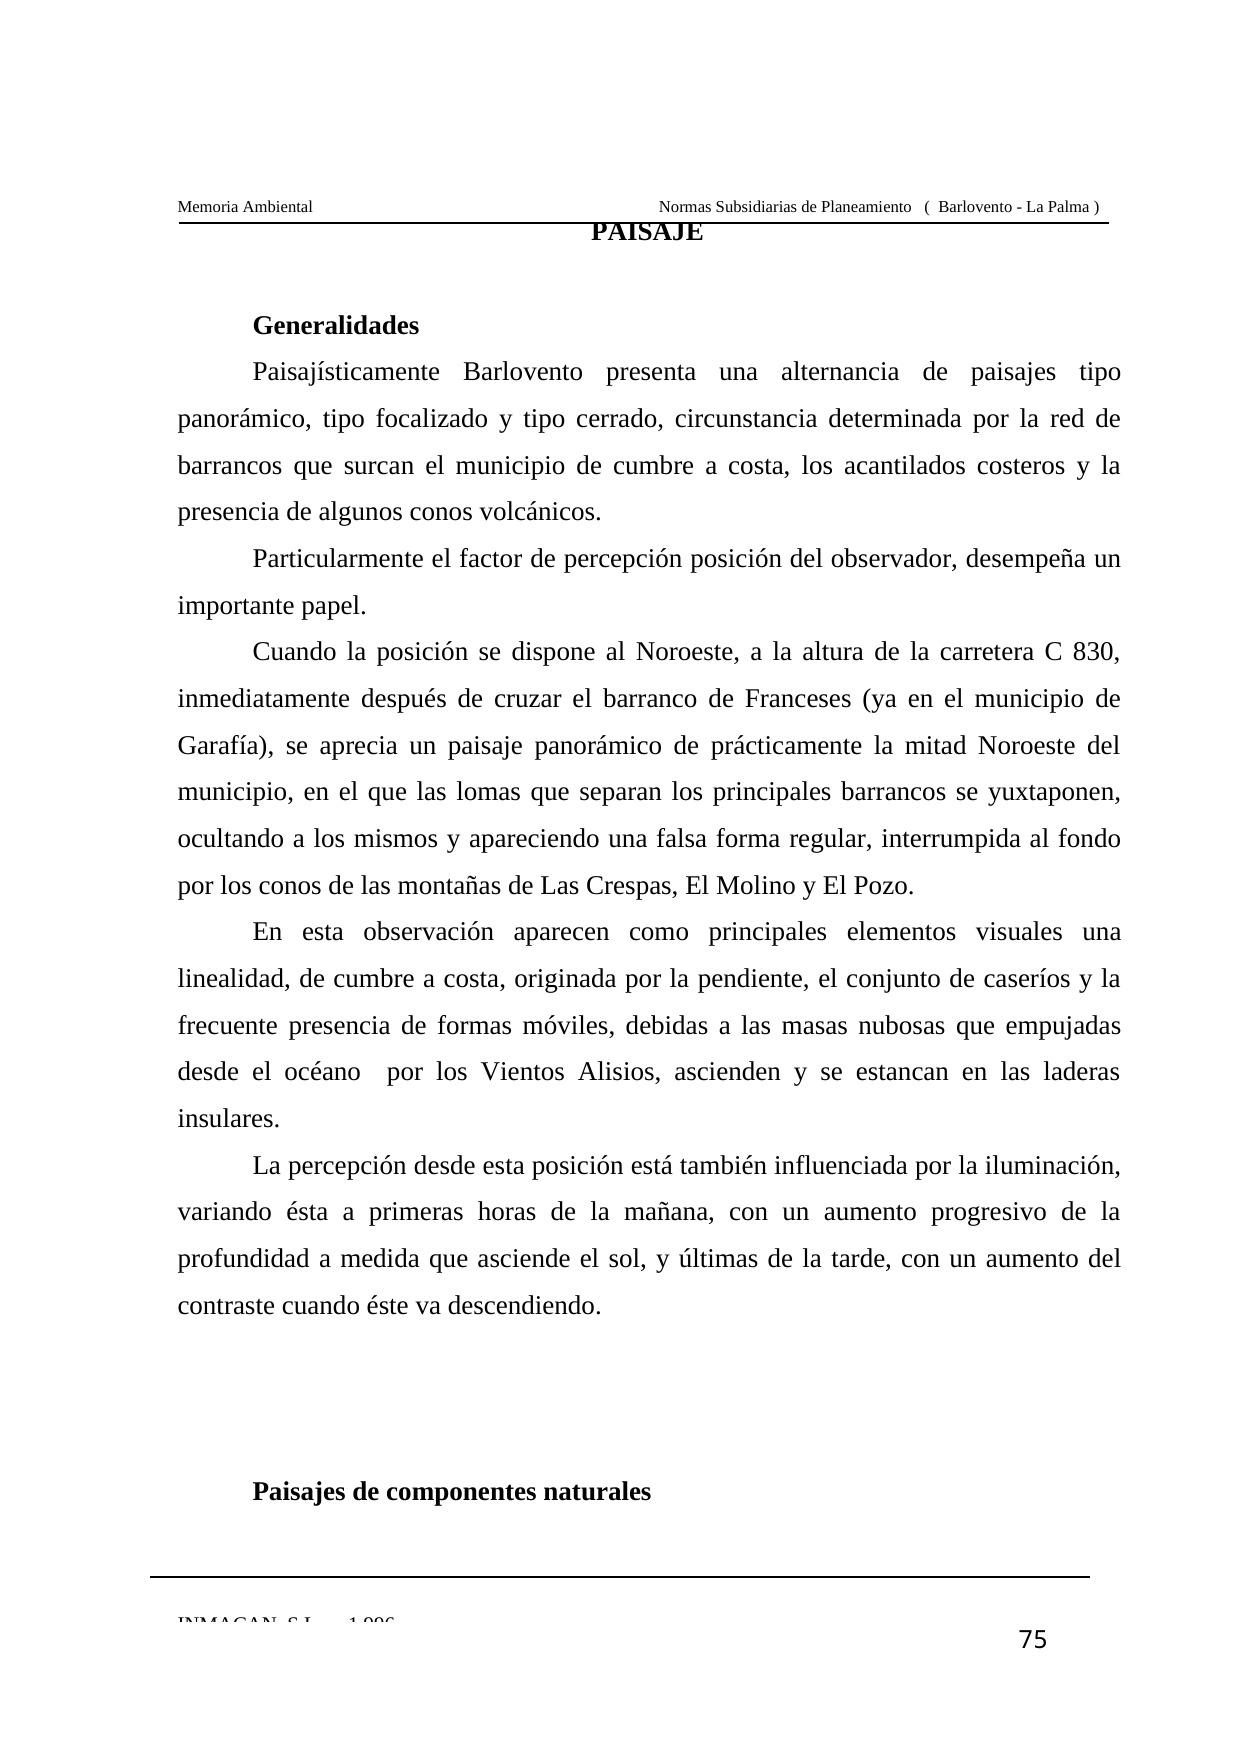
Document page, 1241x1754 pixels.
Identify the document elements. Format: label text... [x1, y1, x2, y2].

text Paisajísticamente Barlovento presenta una alternancia de paisajes tipo panorámico, tipo focalizado y tipo cerrado, circunstancia determinada por la red de barrancos que surcan el municipio de cumbre a costa, los acantilados costeros y la presencia de algunos conos volcánicos. [177, 356, 1122, 527]
text Generalidades [177, 309, 1122, 340]
text Particularmente el factor de percepción posición del observador, desempeña un importante papel. [177, 542, 1122, 620]
text Cuando la posición se dispone al Noroeste, a la altura de la carretera C 830, inmediatamente después de cruzar el barranco de Franceses (ya en el municipio de Garafía), se aprecia un paisaje panorámico de prácticamente la mitad Noroeste del municipio, en el que las lomas que separan los principales barrancos se yuxtaponen, ocultando a los mismos y apareciendo una falsa forma regular, interrumpida al fondo por los conos de las montañas de Las Crespas, El Molino y El Pozo. [177, 636, 1122, 900]
text Paisajes de componentes naturales [177, 1476, 1122, 1507]
text La percepción desde esta posición está también influenciada por la iluminación, variando ésta a primeras horas de la mañana, con un aumento progresivo de la profundidad a medida que asciende el sol, y últimas de la tarde, con un aumento del contraste cuando éste va descendiendo. [177, 1149, 1122, 1320]
text En esta observación aparecen como principales elementos visuales una linealidad, de cumbre a costa, originada por la pendiente, el conjunto de caseríos y la frecuente presencia de formas móviles, debidas a las masas nubosas que empujadas desde el océano por los Vientos Alisios, ascienden y se estancan en las laderas insulares. [177, 916, 1122, 1133]
text PAISAJE [177, 216, 1122, 247]
